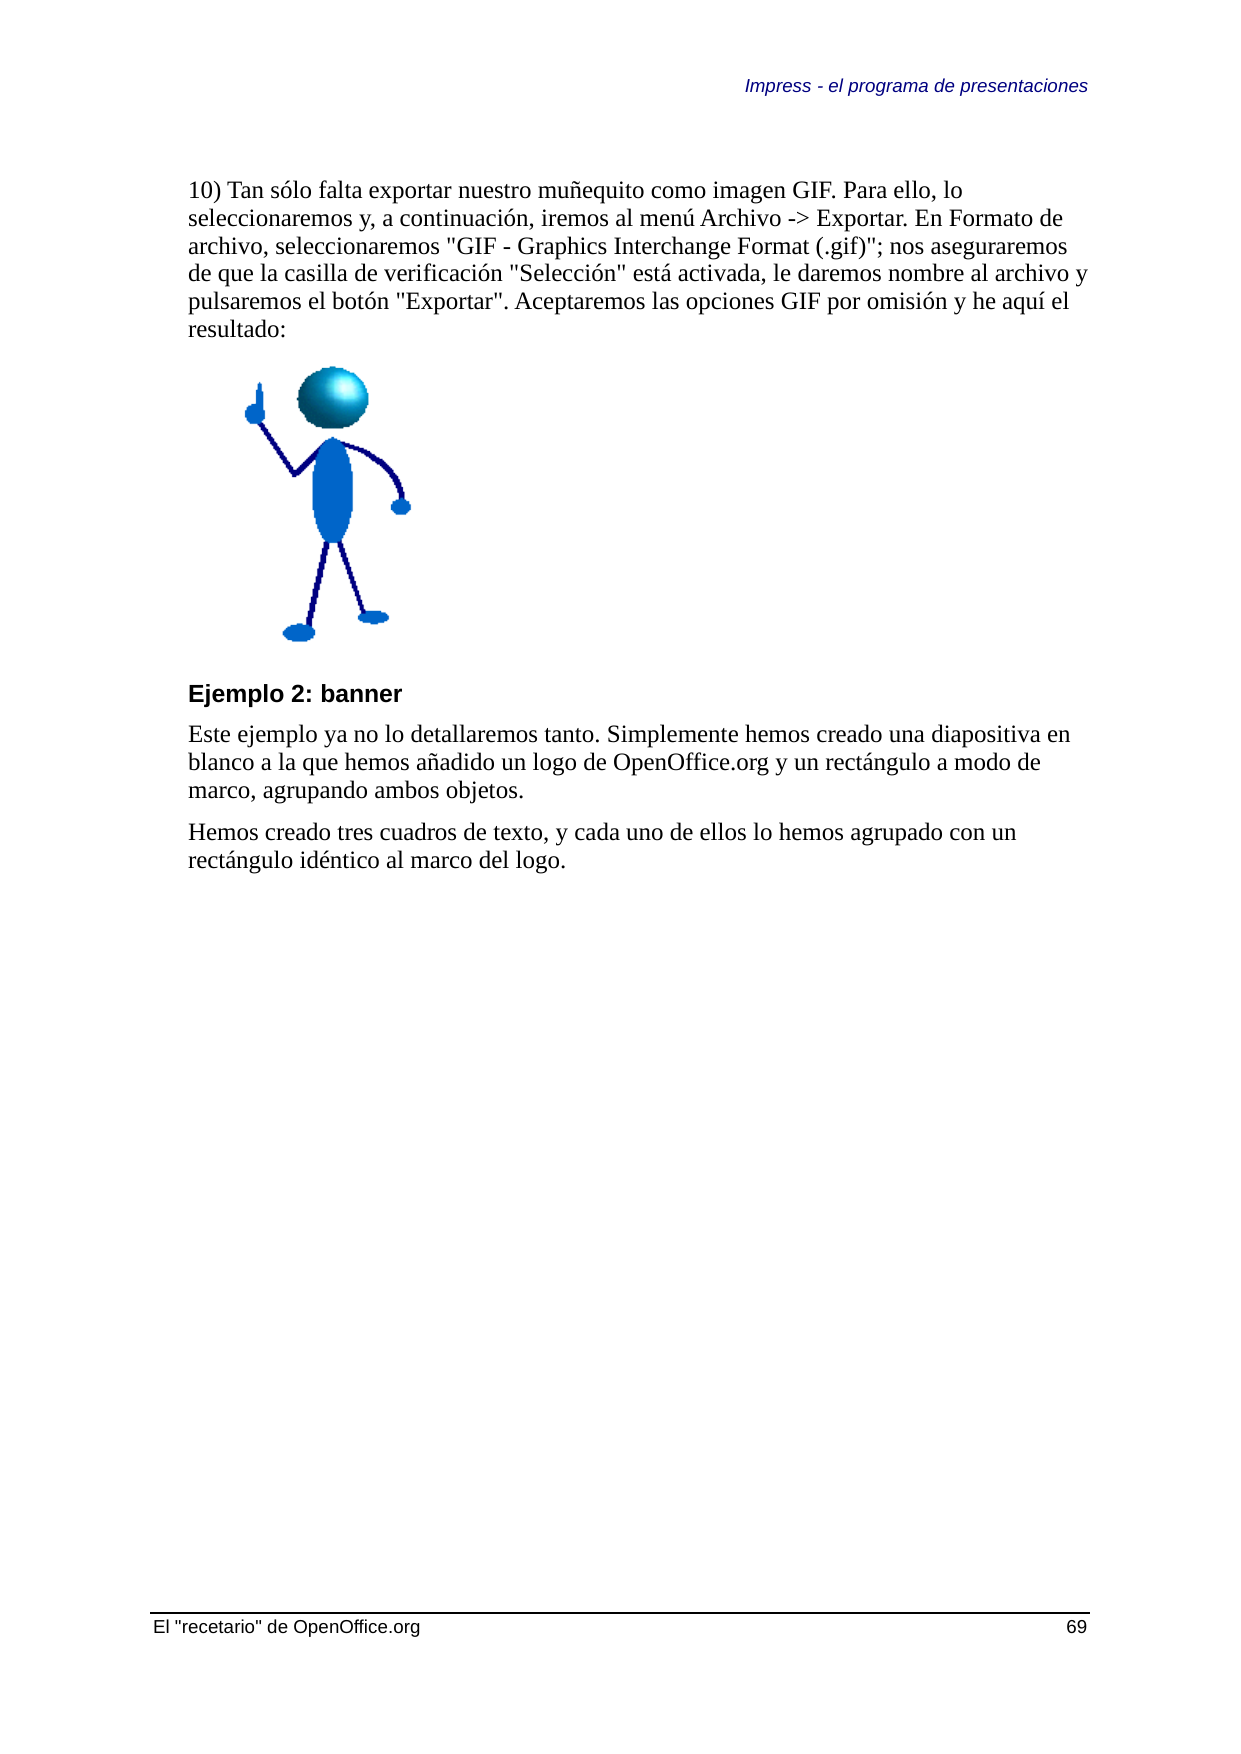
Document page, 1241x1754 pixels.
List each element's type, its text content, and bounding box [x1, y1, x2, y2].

subtitle Ejemplo 2: banner [188, 680, 1090, 708]
text Este ejemplo ya no lo detallaremos tanto. Simplemente hemos creado una diapositiva en blanco a la que hemos añadido un logo de OpenOffice.org y un rectángulo a modo de marco, agrupando ambos objetos. [188, 720, 1090, 803]
picture [187, 357, 471, 650]
text 10) Tan sólo falta exportar nuestro muñequito como imagen GIF. Para ello, lo seleccionaremos y, a continuación, iremos al menú Archivo -> Exportar. En Formato de archivo, seleccionaremos "GIF - Graphics Interchange Format (.gif)"; nos aseguraremos de que la casilla de verificación "Selección" está activada, le daremos nombre al archivo y pulsaremos el botón "Exportar". Aceptaremos las opciones GIF por omisión y he aquí el resultado: [188, 176, 1090, 343]
text Hemos creado tres cuadros de texto, y cada uno de ellos lo hemos agrupado con un rectángulo idéntico al marco del logo. [188, 818, 1090, 874]
